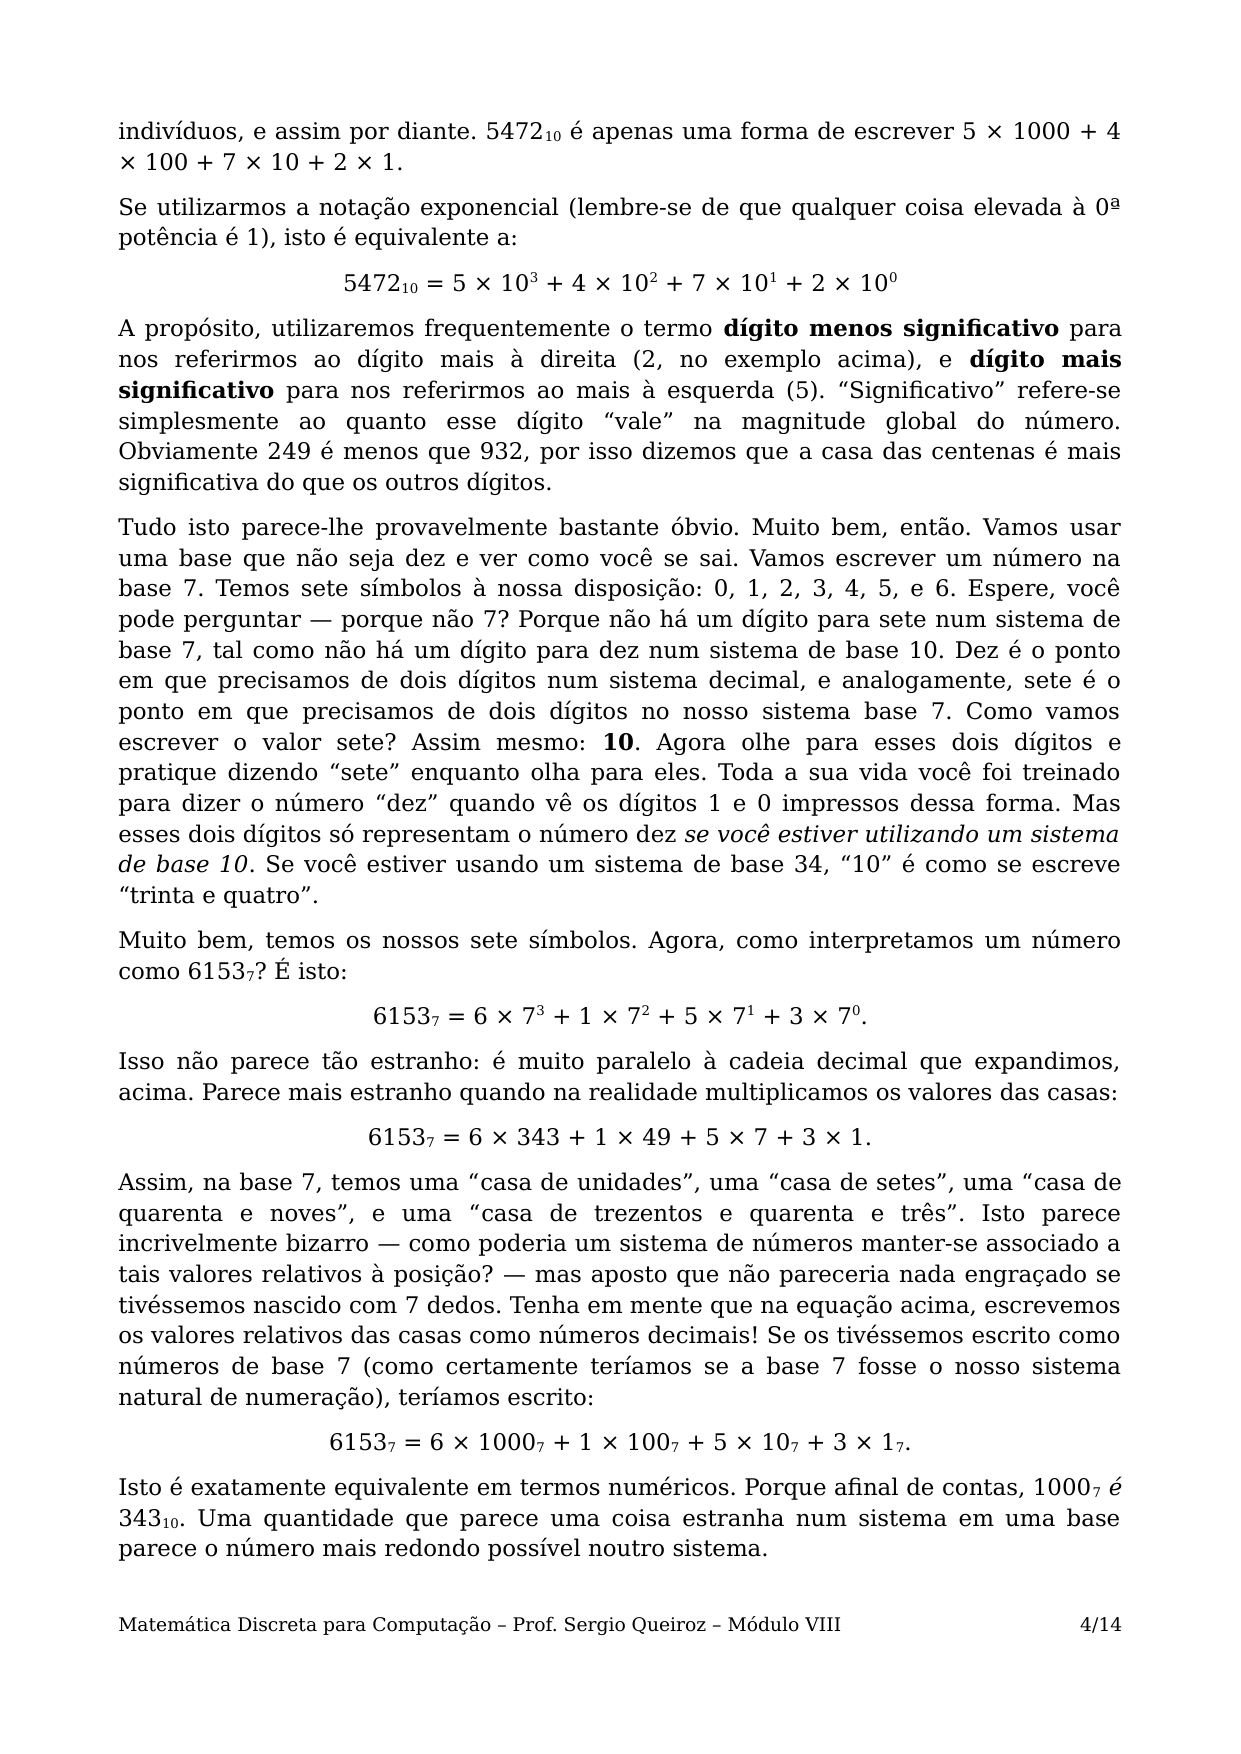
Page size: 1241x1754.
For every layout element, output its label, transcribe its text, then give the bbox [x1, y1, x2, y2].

text 547210 = 5 × 103 + 4 × 102 + 7 × 101 + 2 × 100 [118, 270, 1122, 296]
text indivíduos, e assim por diante. 547210 é apenas uma forma de escrever 5 × 1000 + 4 × 100 + 7 × 10 + 2 × 1. [118, 118, 1122, 175]
text Assim, na base 7, temos uma “casa de unidades”, uma “casa de setes”, uma “casa de quarenta e noves”, e uma “casa de trezentos e quarenta e três”. Isto parece incrivelmente bizarro — como poderia um sistema de números manter-se associado a tais valores relativos à posição? — mas aposto que não pareceria nada engraçado se tivéssemos nascido com 7 dedos. Tenha em mente que na equação acima, escrevemos os valores relativos das casas como números decimais! Se os tivéssemos escrito como números de base 7 (como certamente teríamos se a base 7 fosse o nosso sistema natural de numeração), teríamos escrito: [118, 1169, 1122, 1410]
text Isto é exatamente equivalente em termos numéricos. Porque afinal de contas, 10007 é 34310. Uma quantidade que parece uma coisa estranha num sistema em uma base parece o número mais redondo possível noutro sistema. [118, 1474, 1122, 1562]
text Tudo isto parece-lhe provavelmente bastante óbvio. Muito bem, então. Vamos usar uma base que não seja dez e ver como você se sai. Vamos escrever um número na base 7. Temos sete símbolos à nossa disposição: 0, 1, 2, 3, 4, 5, e 6. Espere, você pode perguntar — porque não 7? Porque não há um dígito para sete num sistema de base 7, tal como não há um dígito para dez num sistema de base 10. Dez é o ponto em que precisamos de dois dígitos num sistema decimal, e analogamente, sete é o ponto em que precisamos de dois dígitos no nosso sistema base 7. Como vamos escrever o valor sete? Assim mesmo: 10. Agora olhe para esses dois dígitos e pratique dizendo “sete” enquanto olha para eles. Toda a sua vida você foi treinado para dizer o número “dez” quando vê os dígitos 1 e 0 impressos dessa forma. Mas esses dois dígitos só representam o número dez se você estiver utilizando um sistema de base 10. Se você estiver usando um sistema de base 34, “10” é como se escreve “trinta e quatro”. [118, 514, 1122, 909]
text 61537 = 6 × 343 + 1 × 49 + 5 × 7 + 3 × 1. [118, 1124, 1122, 1151]
text A propósito, utilizaremos frequentemente o termo dígito menos significativo para nos referirmos ao dígito mais à direita (2, no exemplo acima), e dígito mais significativo para nos referirmos ao mais à esquerda (5). “Significativo” refere-se simplesmente ao quanto esse dígito “vale” na magnitude global do número. Obviamente 249 é menos que 932, por isso dizemos que a casa das centenas é mais significativa do que os outros dígitos. [118, 315, 1122, 496]
text 61537 = 6 × 10007 + 1 × 1007 + 5 × 107 + 3 × 17. [118, 1429, 1122, 1456]
text 61537 = 6 × 73 + 1 × 72 + 5 × 71 + 3 × 70. [118, 1003, 1122, 1030]
text Isso não parece tão estranho: é muito paralelo à cadeia decimal que expandimos, acima. Parece mais estranho quando na realidade multiplicamos os valores das casas: [118, 1048, 1122, 1106]
text Muito bem, temos os nossos sete símbolos. Agora, como interpretamos um número como 61537? É isto: [118, 927, 1122, 984]
text Se utilizarmos a notação exponencial (lembre-se de que qualquer coisa elevada à 0ª potência é 1), isto é equivalente a: [118, 194, 1122, 251]
